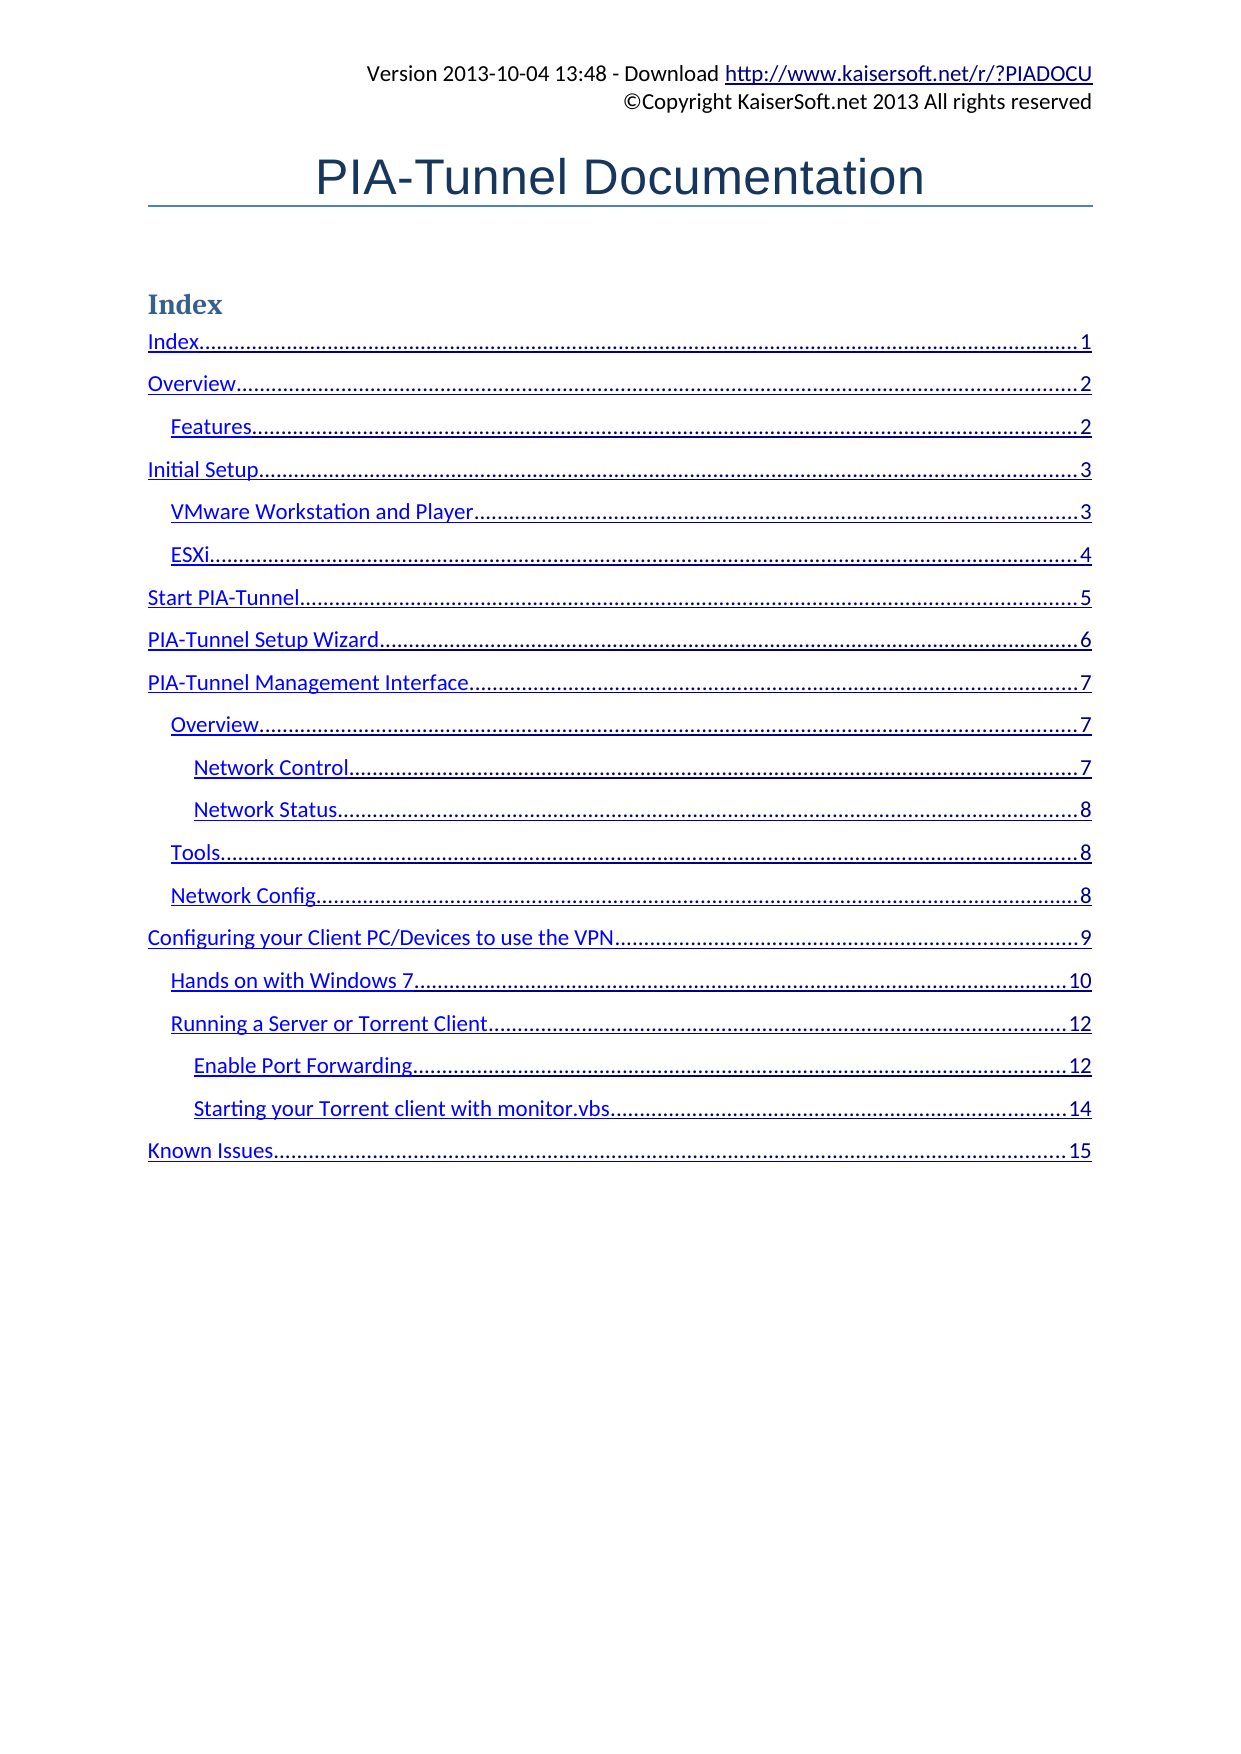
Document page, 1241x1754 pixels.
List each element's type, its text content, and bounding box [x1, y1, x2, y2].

text Features 2 [171, 412, 1093, 440]
text Network Status 8 [193, 796, 1093, 824]
text ESXi 4 [171, 540, 1093, 568]
text Starting your Torrent client with monitor.vbs 14 [193, 1094, 1093, 1122]
text Enable Port Forwarding 12 [193, 1051, 1093, 1079]
text Configuring your Client PC/Devices to use the VPN 9 [148, 923, 1093, 951]
text Overview 2 [148, 369, 1093, 398]
text VMware Workstation and Player 3 [171, 497, 1093, 525]
text Hands on with Windows 7 10 [171, 966, 1093, 994]
text Tools 8 [171, 838, 1093, 866]
text Index 1 [148, 327, 1093, 355]
text Initial Setup 3 [148, 455, 1093, 483]
text Running a Server or Torrent Client 12 [171, 1009, 1093, 1037]
text Start PIA-Tunnel 5 [148, 583, 1093, 611]
text PIA-Tunnel Management Interface 7 [148, 668, 1093, 696]
text Index [148, 288, 1093, 322]
text PIA-Tunnel Documentation [148, 148, 1093, 205]
text Network Control 7 [193, 753, 1093, 781]
text PIA-Tunnel Setup Wizard 6 [148, 625, 1093, 653]
text Network Config 8 [171, 881, 1093, 909]
text Overview 7 [171, 710, 1093, 738]
text Known Issues 15 [148, 1136, 1093, 1164]
